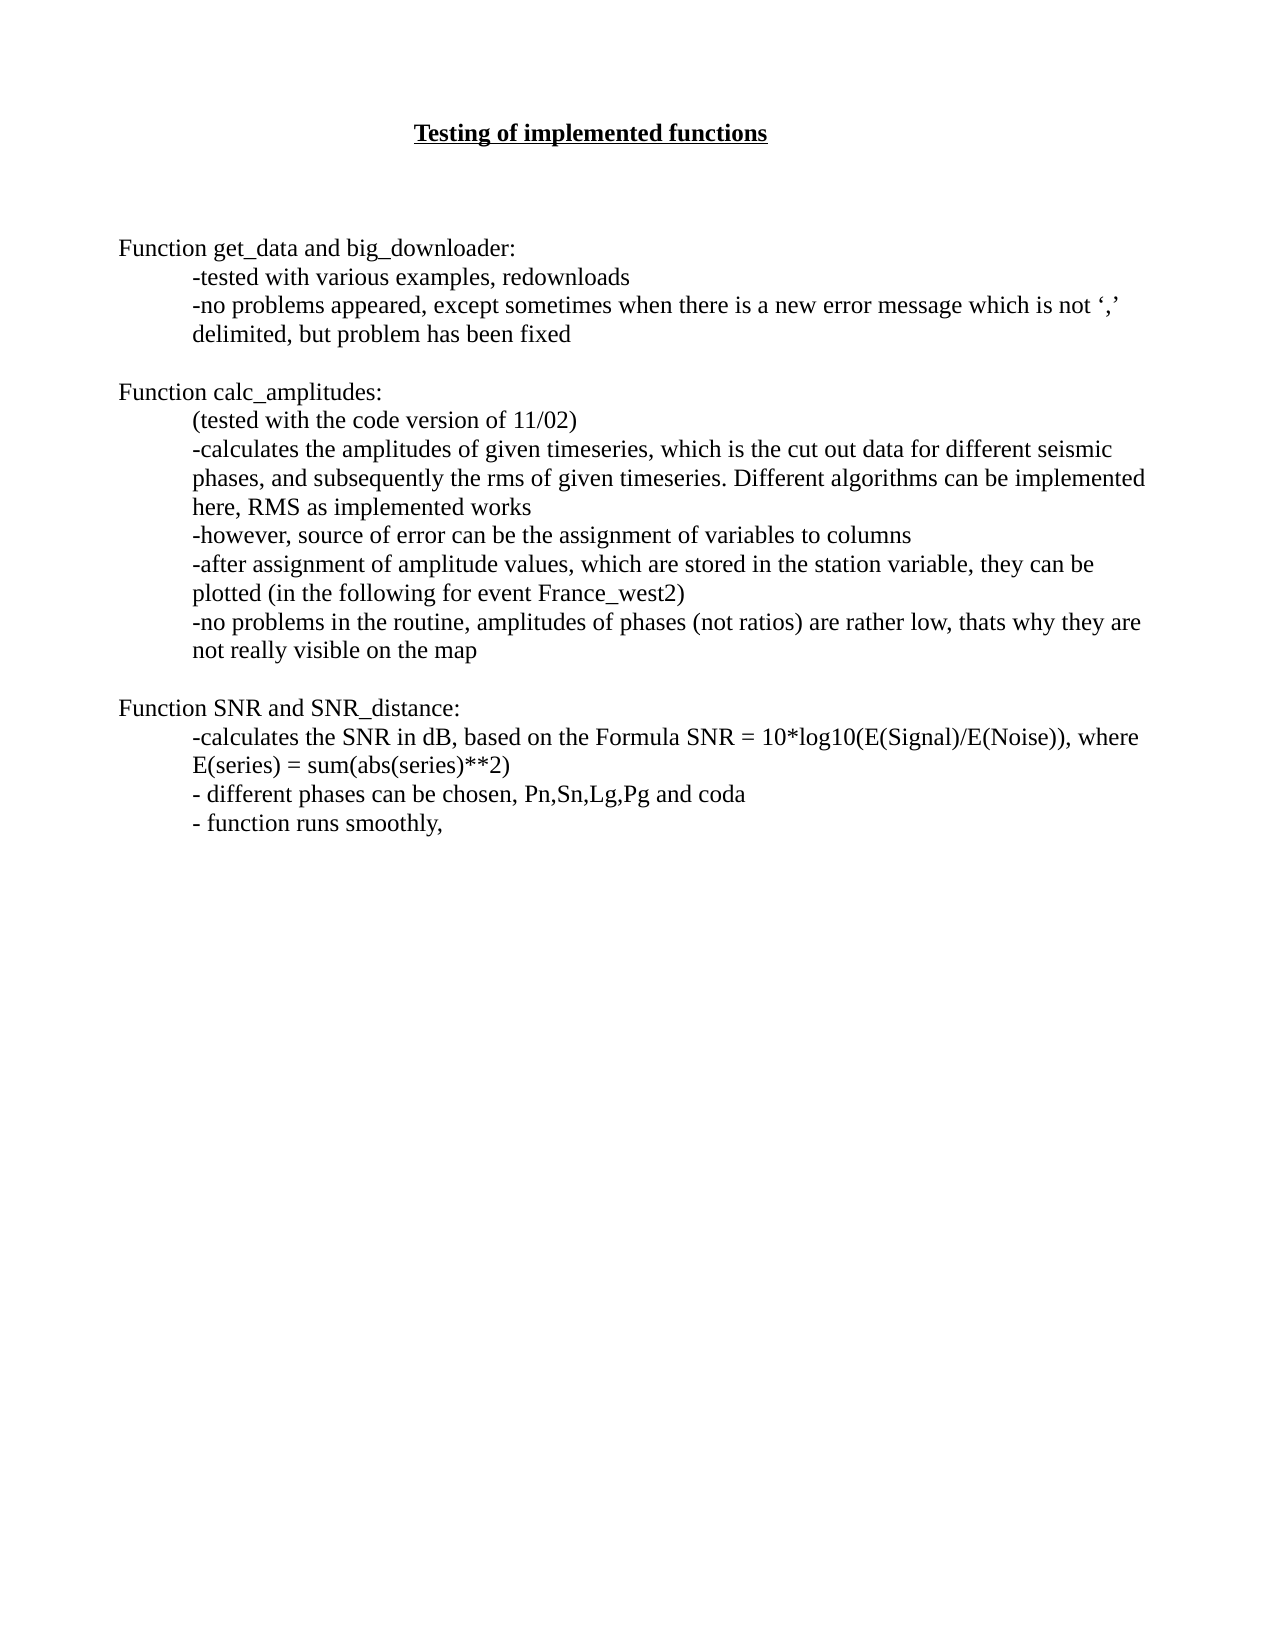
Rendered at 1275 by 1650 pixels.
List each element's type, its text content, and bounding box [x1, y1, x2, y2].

text -however, source of error can be the assignment of variables to columns [118, 521, 1157, 549]
text -no problems in the routine, amplitudes of phases (not ratios) are rather low, thats why they are [118, 607, 1157, 636]
text -after assignment of amplitude values, which are stored in the station variable, they can be plotted (in the following for event France_west2) [118, 549, 1157, 607]
text Testing of implemented functions [118, 118, 1157, 147]
text - different phases can be chosen, Pn,Sn,Lg,Pg and coda [118, 779, 1157, 808]
text -tested with various examples, redownloads [118, 262, 1157, 291]
text not really visible on the map [118, 636, 1157, 664]
text - function runs smoothly, [118, 808, 1157, 837]
text -no problems appeared, except sometimes when there is a new error message which is not ‘,’ delimited, but problem has been fixed [118, 291, 1157, 348]
text (tested with the code version of 11/02) [118, 406, 1157, 434]
text Function calc_amplitudes: [118, 377, 1157, 406]
text Function get_data and big_downloader: [118, 233, 1157, 262]
text -calculates the SNR in dB, based on the Formula SNR = 10*log10(E(Signal)/E(Noise)), where E(series) = sum(abs(series)**2) [118, 722, 1157, 779]
text -calculates the amplitudes of given timeseries, which is the cut out data for different seismic phases, and subsequently the rms of given timeseries. Different algorithms can be implemented here, RMS as implemented works [118, 434, 1157, 521]
text Function SNR and SNR_distance: [118, 693, 1157, 722]
